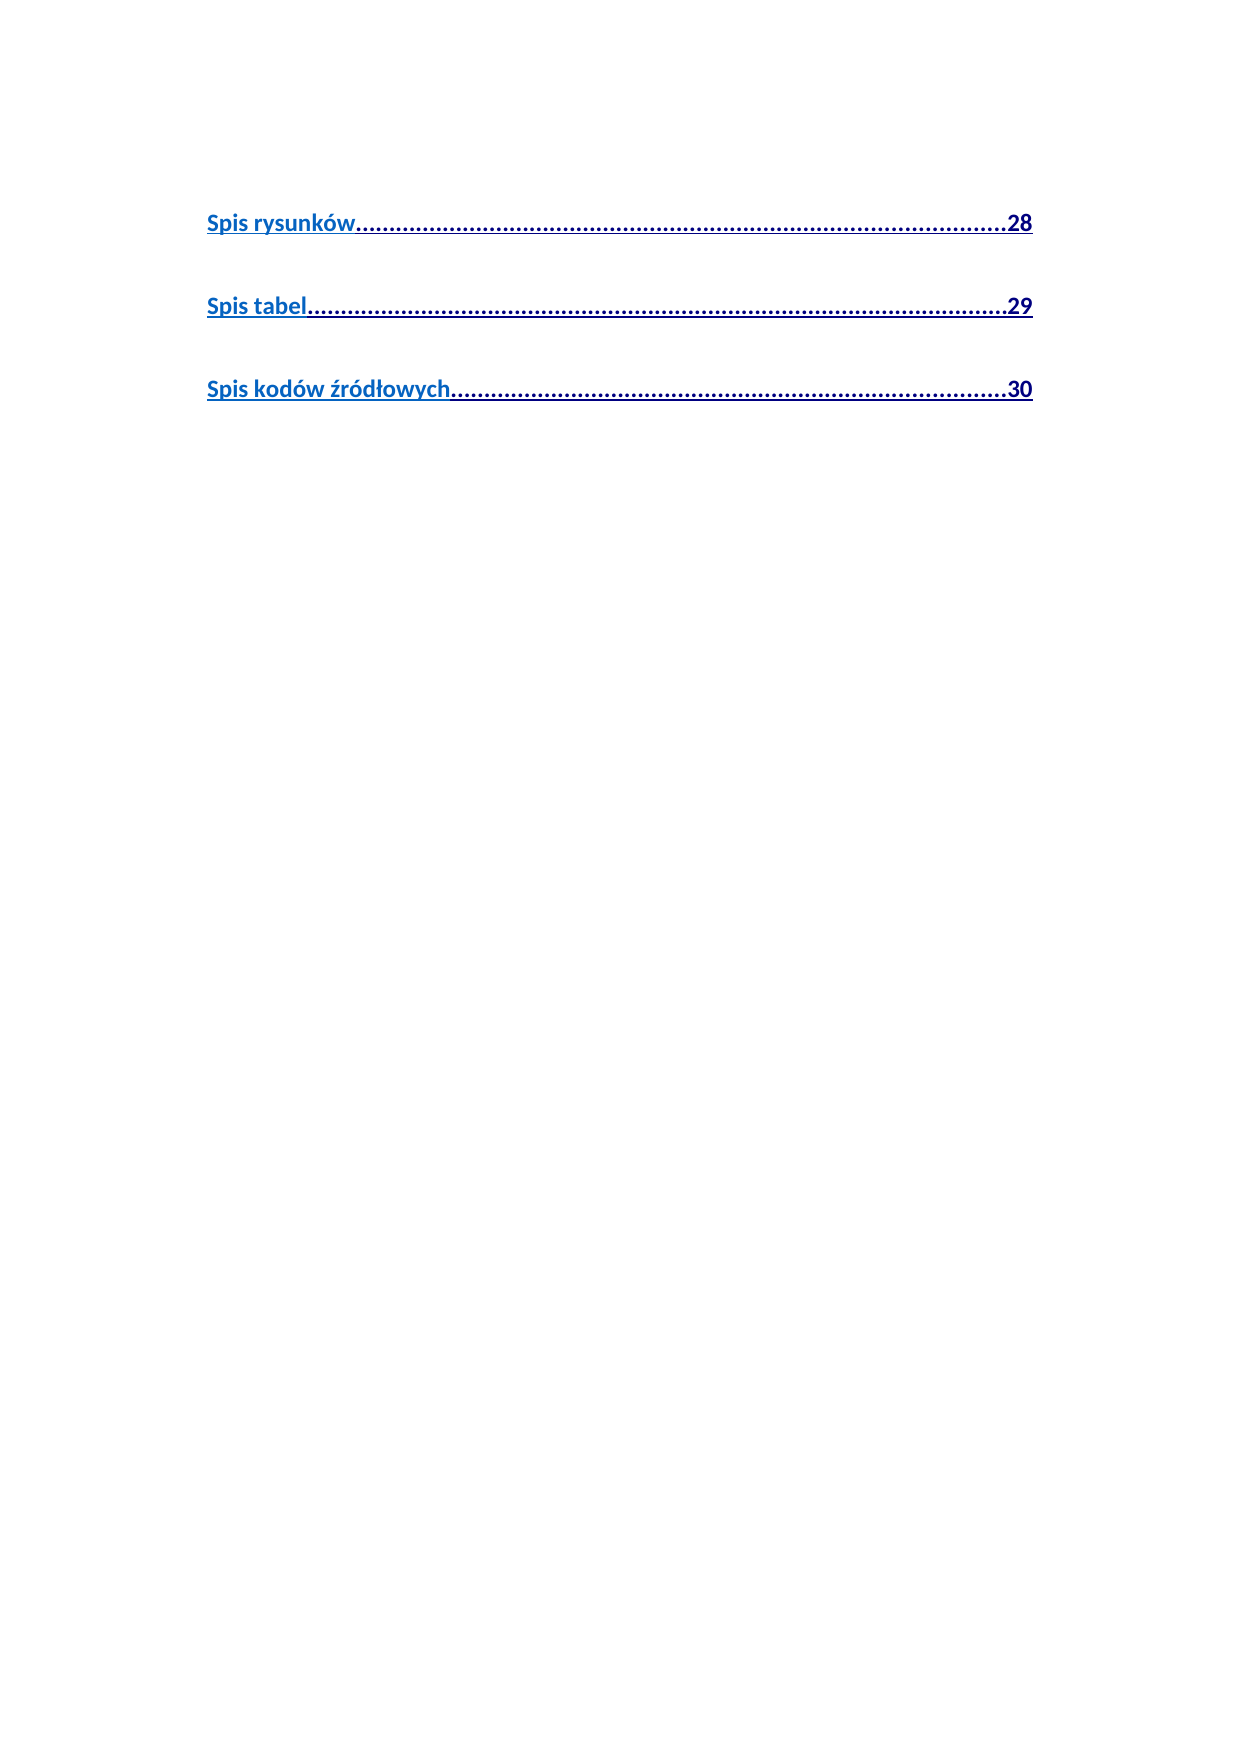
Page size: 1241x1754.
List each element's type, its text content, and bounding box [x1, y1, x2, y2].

text Spis tabel 29 [207, 290, 1033, 316]
text Spis rysunków 28 [207, 207, 1033, 233]
text Spis kodów źródłowych 30 [207, 373, 1033, 399]
